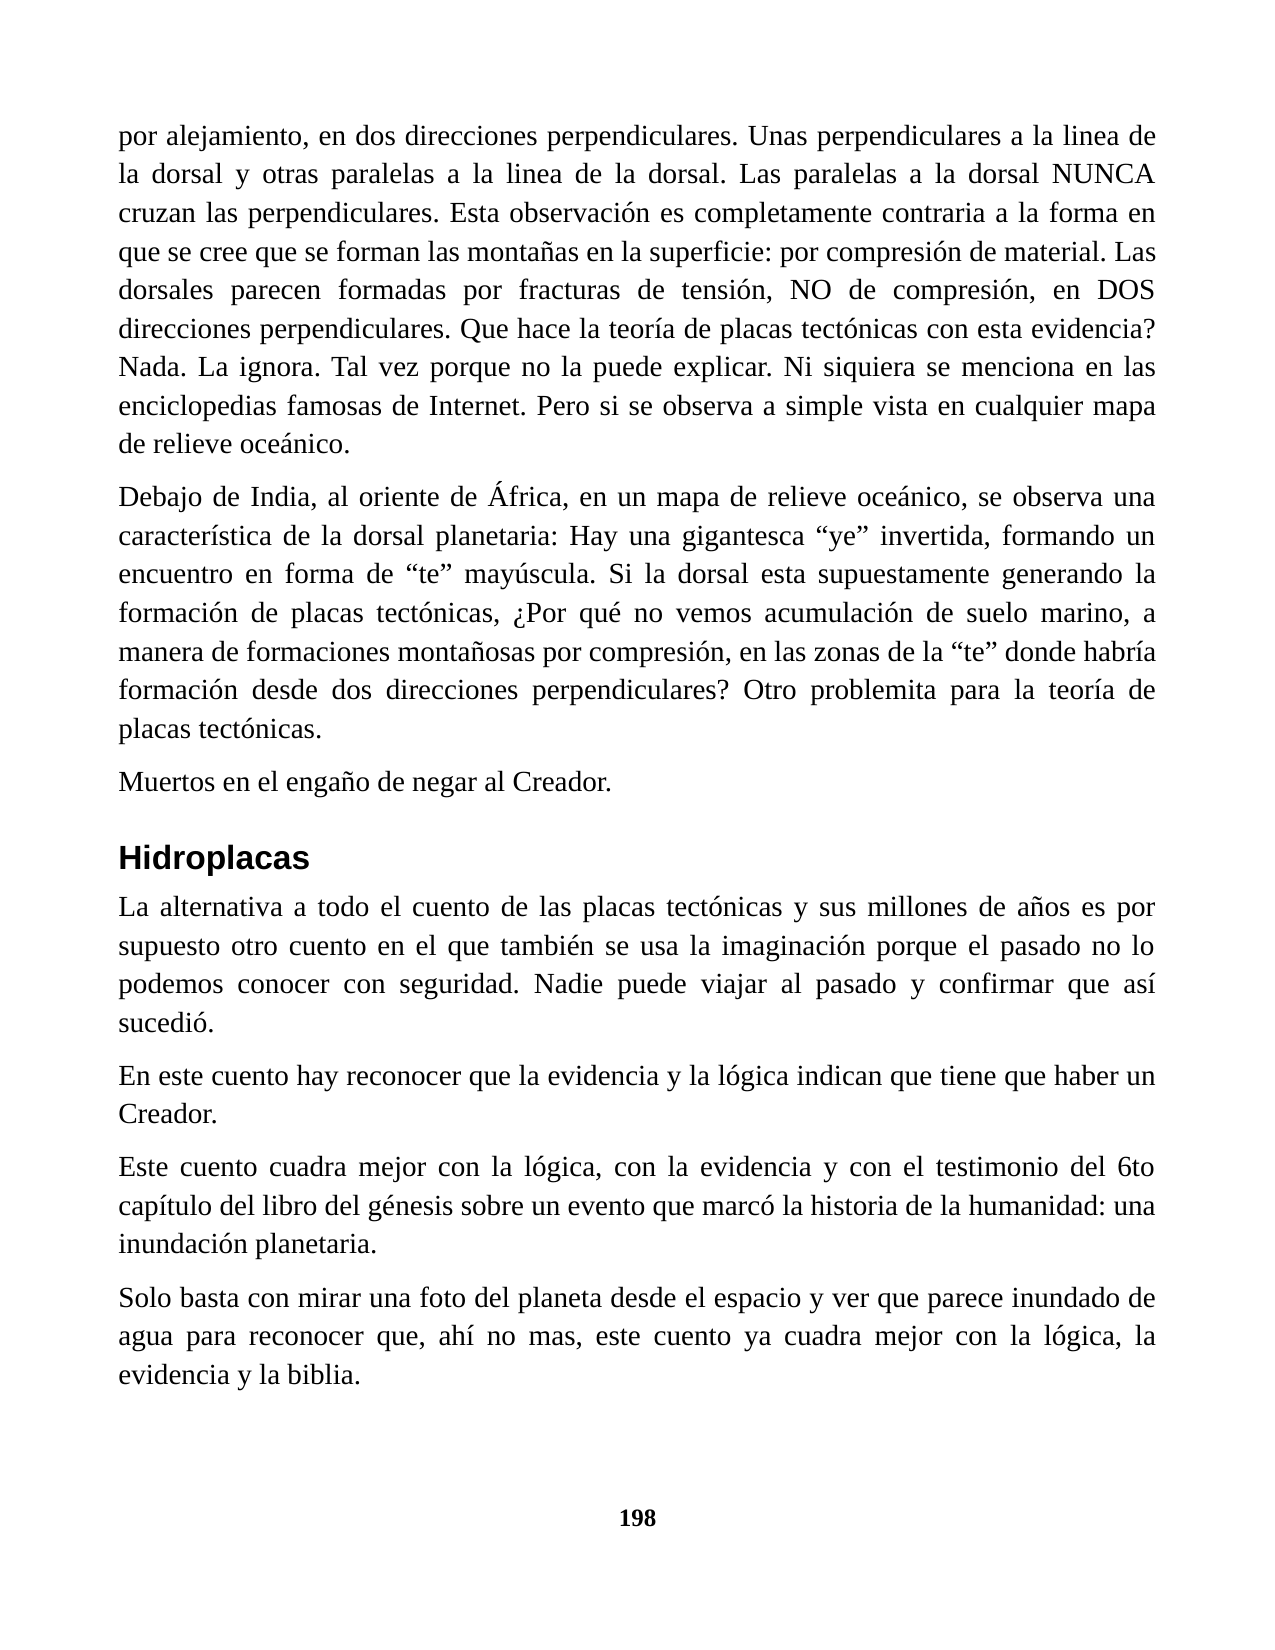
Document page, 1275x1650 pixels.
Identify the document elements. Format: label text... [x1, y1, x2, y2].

text Este cuento cuadra mejor con la lógica, con la evidencia y con el testimonio del 6to capítulo del libro del génesis sobre un evento que marcó la historia de la humanidad: una inundación planetaria. [118, 1149, 1157, 1260]
text por alejamiento, en dos direcciones perpendiculares. Unas perpendiculares a la linea de la dorsal y otras paralelas a la linea de la dorsal. Las paralelas a la dorsal NUNCA cruzan las perpendiculares. Esta observación es completamente contraria a la forma en que se cree que se forman las montañas en la superficie: por compresión de material. Las dorsales parecen formadas por fracturas de tensión, NO de compresión, en DOS direcciones perpendiculares. Que hace la teoría de placas tectónicas con esta evidencia? Nada. La ignora. Tal vez porque no la puede explicar. Ni siquiera se menciona en las enciclopedias famosas de Internet. Pero si se observa a simple vista en cualquier mapa de relieve oceánico. [118, 118, 1157, 460]
text Muertos en el engaño de negar al Creador. [118, 764, 1157, 797]
text En este cuento hay reconocer que la evidencia y la lógica indican que tiene que haber un Creador. [118, 1058, 1157, 1130]
text La alternativa a todo el cuento de las placas tectónicas y sus millones de años es por supuesto otro cuento en el que también se usa la imaginación porque el pasado no lo podemos conocer con seguridad. Nadie puede viajar al pasado y confirmar que así sucedió. [118, 889, 1157, 1038]
subtitle Hidroplacas [118, 838, 1157, 877]
text Debajo de India, al oriente de África, en un mapa de relieve oceánico, se observa una característica de la dorsal planetaria: Hay una gigantesca “ye” invertida, formando un encuentro en forma de “te” mayúscula. Si la dorsal esta supuestamente generando la formación de placas tectónicas, ¿Por qué no vemos acumulación de suelo marino, a manera de formaciones montañosas por compresión, en las zonas de la “te” donde habría formación desde dos direcciones perpendiculares? Otro problemita para la teoría de placas tectónicas. [118, 479, 1157, 744]
text Solo basta con mirar una foto del planeta desde el espacio y ver que parece inundado de agua para reconocer que, ahí no mas, este cuento ya cuadra mejor con la lógica, la evidencia y la biblia. [118, 1280, 1157, 1390]
